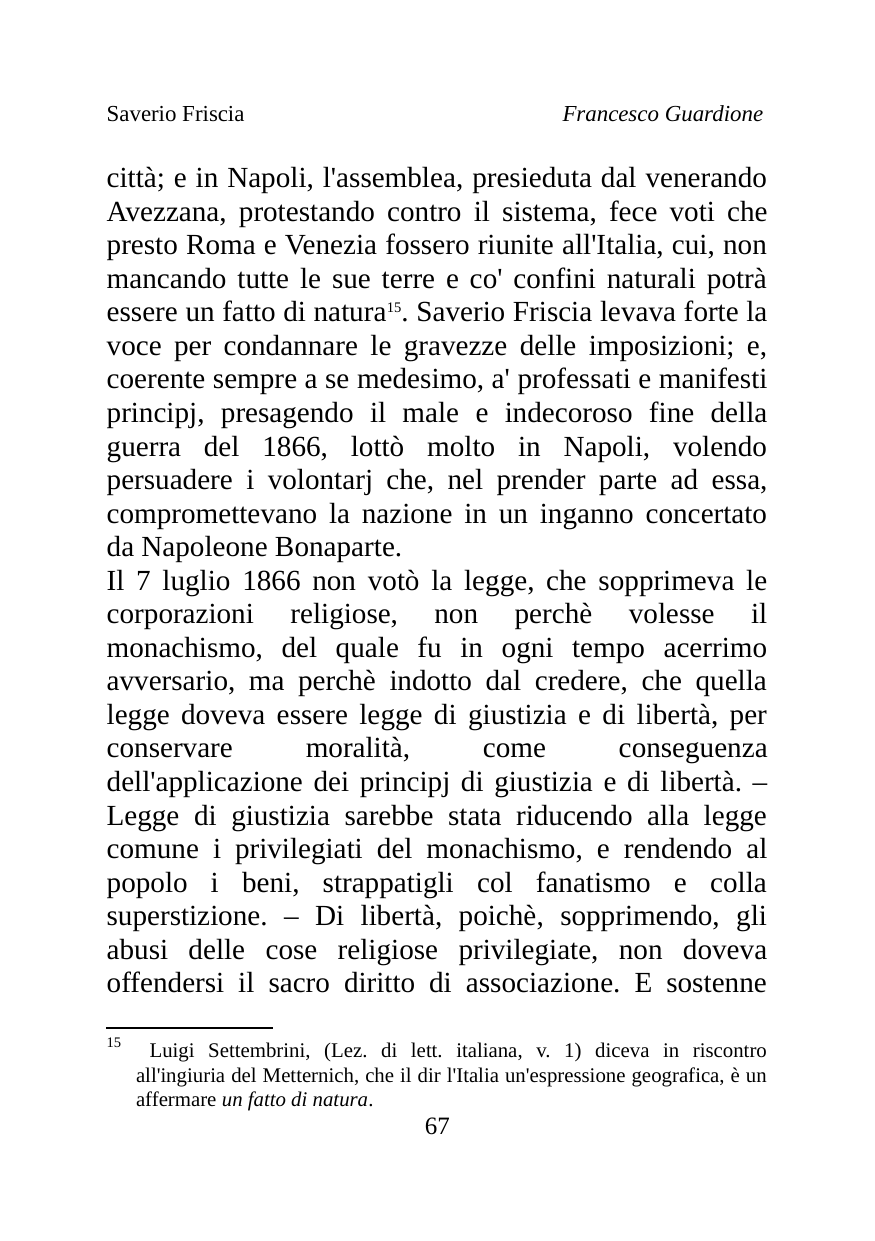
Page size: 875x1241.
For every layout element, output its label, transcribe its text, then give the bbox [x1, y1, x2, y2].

text Il 7 luglio 1866 non votò la legge, che sopprimeva le corporazioni religiose, non perchè volesse il monachismo, del quale fu in ogni tempo acerrimo avversario, ma perchè indotto dal credere, che quella legge doveva essere legge di giustizia e di libertà, per conservare moralità, come conseguenza dell'applicazione dei principj di giustizia e di libertà. – Legge di giustizia sarebbe stata riducendo alla legge comune i privilegiati del monachismo, e rendendo al popolo i beni, strappatigli col fanatismo e colla superstizione. – Di libertà, poichè, sopprimendo, gli abusi delle cose religiose privilegiate, non doveva offendersi il sacro diritto di associazione. E sostenne [106, 563, 768, 999]
text città; e in Napoli, l'assemblea, presieduta dal venerando Avezzana, protestando contro il sistema, fece voti che presto Roma e Venezia fossero riunite all'Italia, cui, non mancando tutte le sue terre e co' confini naturali potrà essere un fatto di natura. Saverio Friscia levava forte la voce per condannare le gravezze delle imposizioni; e, coerente sempre a se medesimo, a' professati e manifesti principj, presagendo il male e indecoroso fine della guerra del 1866, lottò molto in Napoli, volendo persuadere i volontarj che, nel prender parte ad essa, compromettevano la nazione in un inganno concertato da Napoleone Bonaparte. [106, 160, 768, 563]
text Luigi Settembrini, (Lez. di lett. italiana, v. 1) diceva in riscontro all'ingiuria del Metternich, che il dir l'Italia un'espressione geografica, è un affermare un fatto di natura. [106, 1034, 768, 1111]
